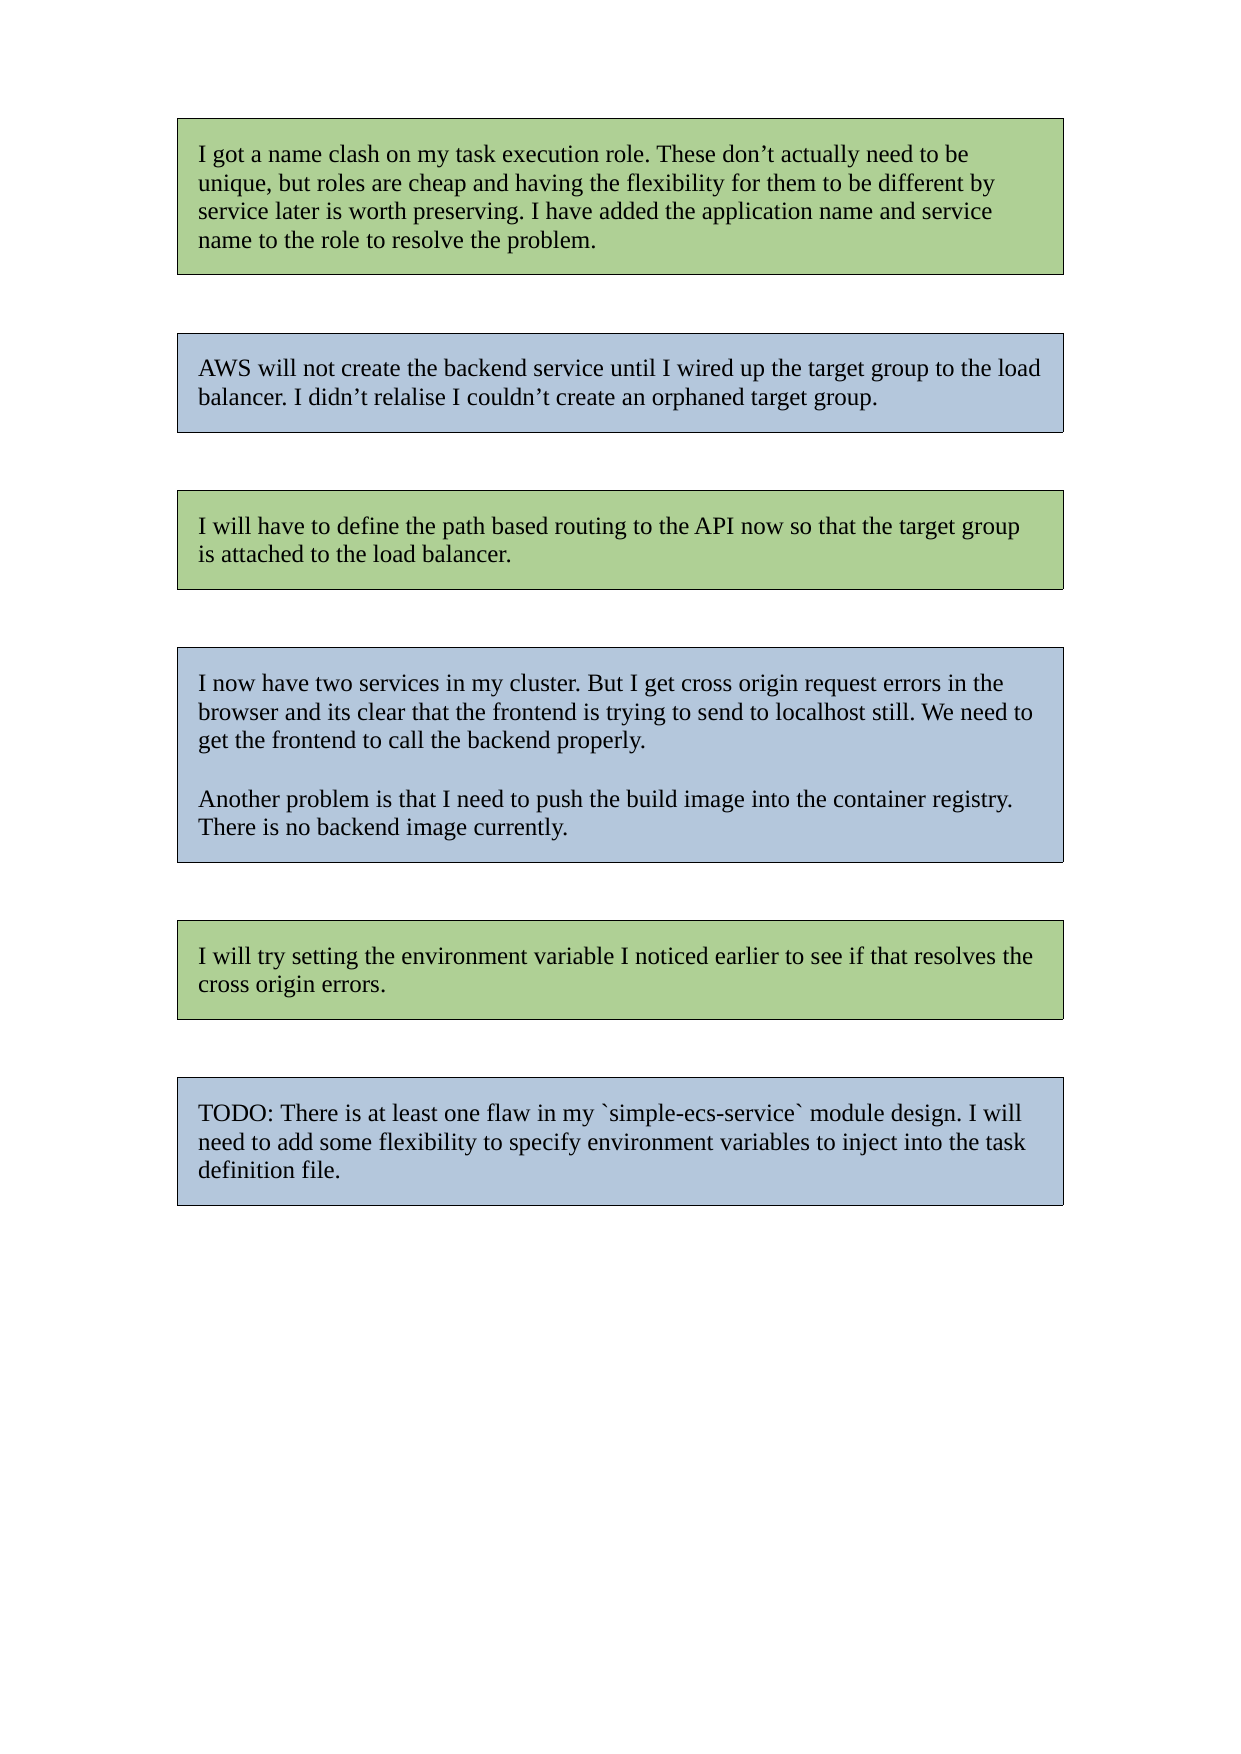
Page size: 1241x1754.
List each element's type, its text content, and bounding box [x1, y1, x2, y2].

text AWS will not create the backend service until I wired up the target group to the load balancer. I didn’t relalise I couldn’t create an orphaned target group. [178, 334, 1063, 432]
text I will try setting the environment variable I noticed earlier to see if that resolves the cross origin errors. [178, 921, 1063, 1019]
text I got a name clash on my task execution role. These don’t actually need to be unique, but roles are cheap and having the flexibility for them to be different by service later is worth preserving. I have added the application name and service name to the role to resolve the problem. [178, 119, 1063, 274]
text TODO: There is at least one flaw in my `simple-ecs-service` module design. I will need to add some flexibility to specify environment variables to inject into the task definition file. [178, 1078, 1063, 1205]
text I will have to define the path based routing to the API now so that the target group is attached to the load balancer. [178, 491, 1063, 589]
text I now have two services in my cluster. But I get cross origin request errors in the browser and its clear that the frontend is trying to send to localhost still. We need to get the frontend to call the backend properly. [178, 648, 1063, 754]
text Another problem is that I need to push the build image into the container registry. There is no backend image currently. [178, 763, 1063, 862]
